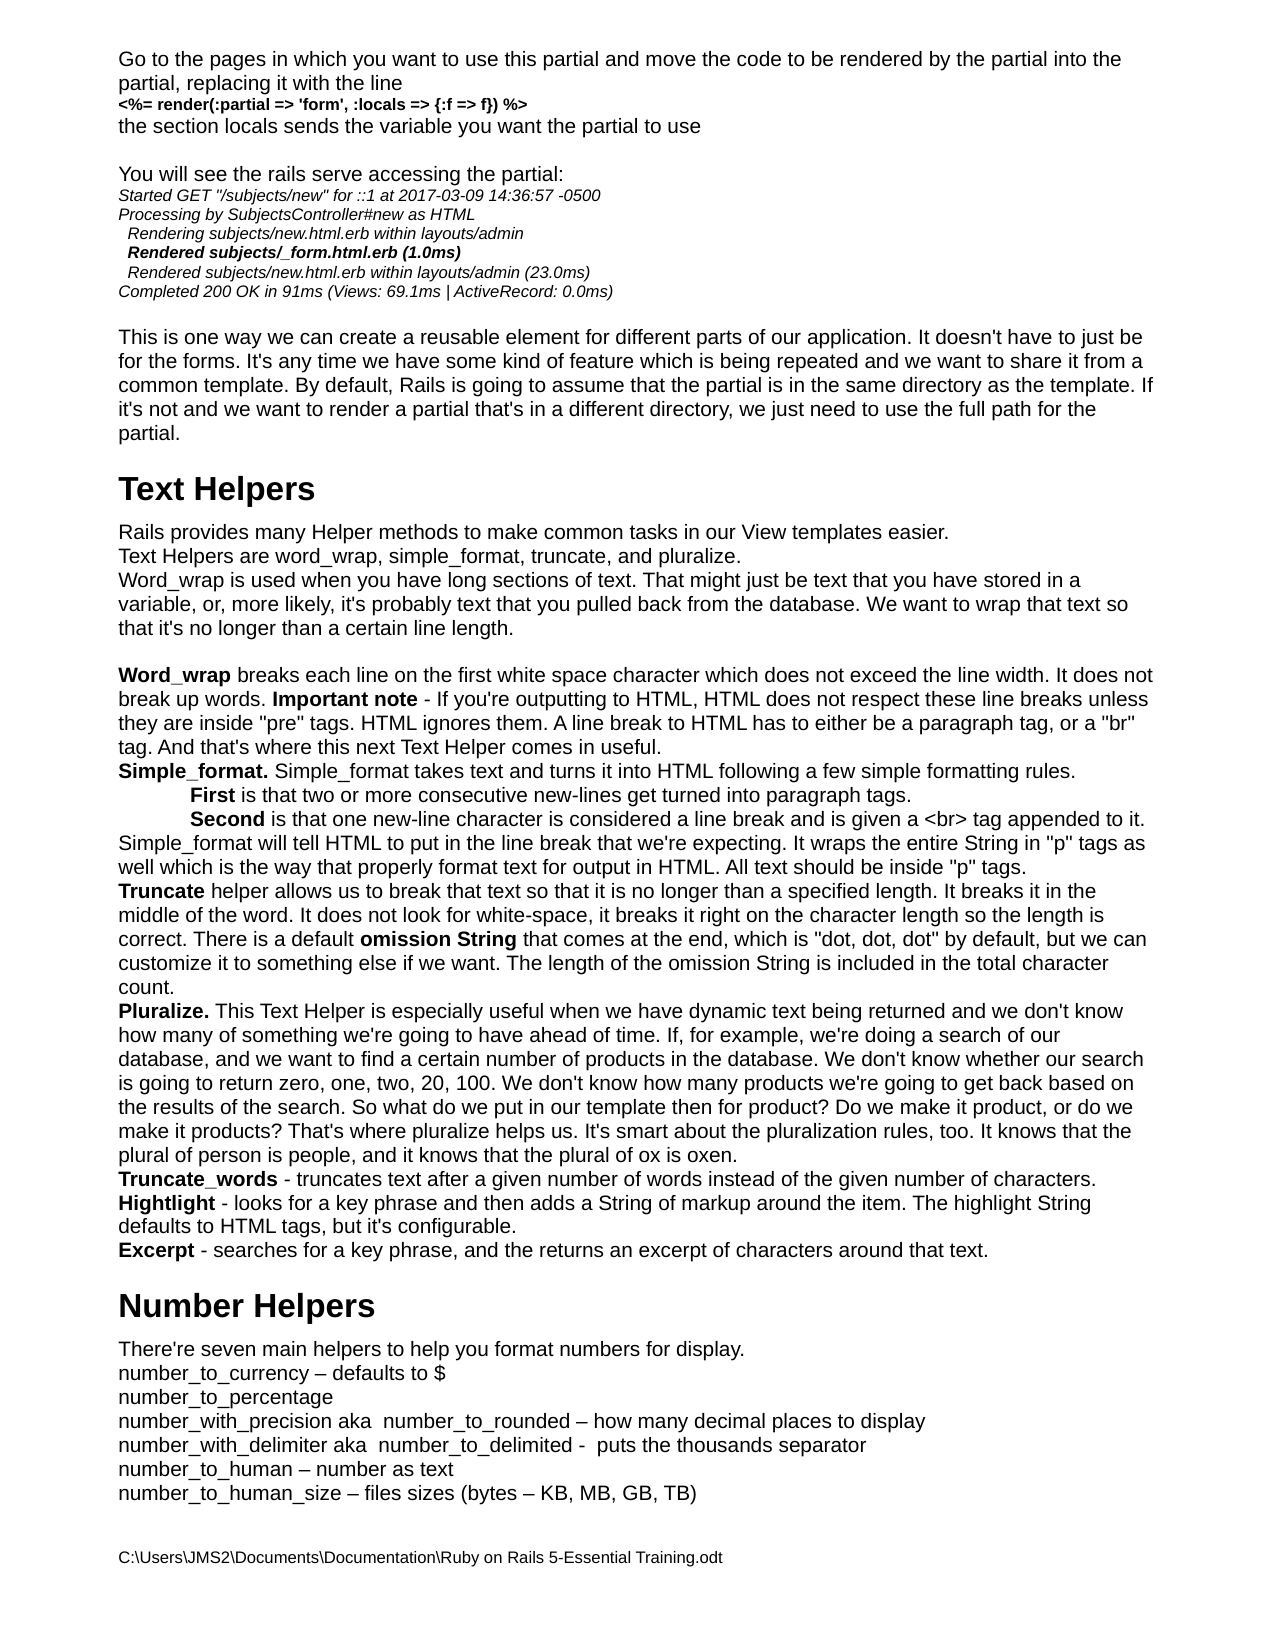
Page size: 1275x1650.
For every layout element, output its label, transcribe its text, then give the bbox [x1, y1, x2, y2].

text Completed 200 OK in 91ms (Views: 69.1ms | ActiveRecord: 0.0ms) [118, 282, 1157, 301]
text number_with_delimiter aka number_to_delimited - puts the thousands separator [118, 1433, 1157, 1457]
text number_with_precision aka number_to_rounded – how many decimal places to display [118, 1409, 1157, 1433]
text the section locals sends the variable you want the partial to use [118, 114, 1157, 138]
text Started GET "/subjects/new" for ::1 at 2017-03-09 14:36:57 -0500 [118, 186, 1157, 205]
text number_to_currency – defaults to $ [118, 1361, 1157, 1385]
text number_to_percentage [118, 1385, 1157, 1409]
subtitle <%= render(:partial => 'form', :locals => {:f => f}) %> [118, 95, 1157, 114]
text Word_wrap is used when you have long sections of text. That might just be text that you have stored in a variable, or, more likely, it's probably text that you pulled back from the database. We want to wrap that text so that it's no longer than a certain line length. [118, 567, 1157, 639]
text There're seven main helpers to help you format numbers for display. [118, 1337, 1157, 1361]
text Second is that one new-line character is considered a line break and is given a <br> tag appended to it. [118, 807, 1157, 831]
text number_to_human – number as text [118, 1457, 1157, 1481]
text Word_wrap breaks each line on the first white space character which does not exceed the line width. It does not break up words. Important note - If you're outputting to HTML, HTML does not respect these line breaks unless they are inside "pre" tags. HTML ignores them. A line break to HTML has to either be a paragraph tag, or a "br" tag. And that's where this next Text Helper comes in useful. [118, 663, 1157, 759]
text You will see the rails serve accessing the partial: [118, 162, 1157, 186]
text Pluralize. This Text Helper is especially useful when we have dynamic text being returned and we don't know how many of something we're going to have ahead of time. If, for example, we're doing a search of our database, and we want to find a certain number of products in the database. We don't know whether our search is going to return zero, one, two, 20, 100. We don't know how many products we're going to get back based on the results of the search. So what do we put in our template then for product? Do we make it product, or do we make it products? That's where pluralize helps us. It's smart about the pluralization rules, too. It knows that the plural of person is people, and it knows that the plural of ox is oxen. [118, 999, 1157, 1166]
text Text Helpers are word_wrap, simple_format, truncate, and pluralize. [118, 543, 1157, 567]
text Simple_format will tell HTML to put in the line break that we're expecting. It wraps the entire String in "p" tags as well which is the way that properly format text for output in HTML. All text should be inside "p" tags. [118, 831, 1157, 879]
text Excerpt - searches for a key phrase, and the returns an excerpt of characters around that text. [118, 1238, 1157, 1262]
text Truncate_words - truncates text after a given number of words instead of the given number of characters. Hightlight - looks for a key phrase and then adds a String of markup around the item. The highlight String defaults to HTML tags, but it's configurable. [118, 1166, 1157, 1238]
text First is that two or more consecutive new-lines get turned into paragraph tags. [118, 783, 1157, 807]
text Rendered subjects/_form.html.erb (1.0ms) [118, 243, 1157, 262]
text Truncate helper allows us to break that text so that it is no longer than a specified length. It breaks it in the middle of the word. It does not look for white-space, it breaks it right on the character length so the length is correct. There is a default omission String that comes at the end, which is "dot, dot, dot" by default, but we can customize it to something else if we want. The length of the omission String is included in the total character count. [118, 879, 1157, 999]
text Go to the pages in which you want to use this partial and move the code to be rendered by the partial into the partial, replacing it with the line [118, 47, 1157, 95]
text Rendered subjects/new.html.erb within layouts/admin (23.0ms) [118, 262, 1157, 282]
text This is one way we can create a reusable element for different parts of our application. It doesn't have to just be for the forms. It's any time we have some kind of feature which is being repeated and we want to share it from a common template. By default, Rails is going to assume that the partial is in the same directory as the template. If it's not and we want to render a partial that's in a different directory, we just need to use the full path for the partial. [118, 325, 1157, 444]
text Simple_format. Simple_format takes text and turns it into HTML following a few simple formatting rules. [118, 759, 1157, 783]
subtitle Number Helpers [118, 1286, 1157, 1324]
text Rails provides many Helper methods to make common tasks in our View templates easier. [118, 519, 1157, 543]
text Rendering subjects/new.html.erb within layouts/admin [118, 224, 1157, 243]
text Processing by SubjectsController#new as HTML [118, 205, 1157, 224]
subtitle Text Helpers [118, 468, 1157, 507]
text number_to_human_size – files sizes (bytes – KB, MB, GB, TB) [118, 1481, 1157, 1505]
